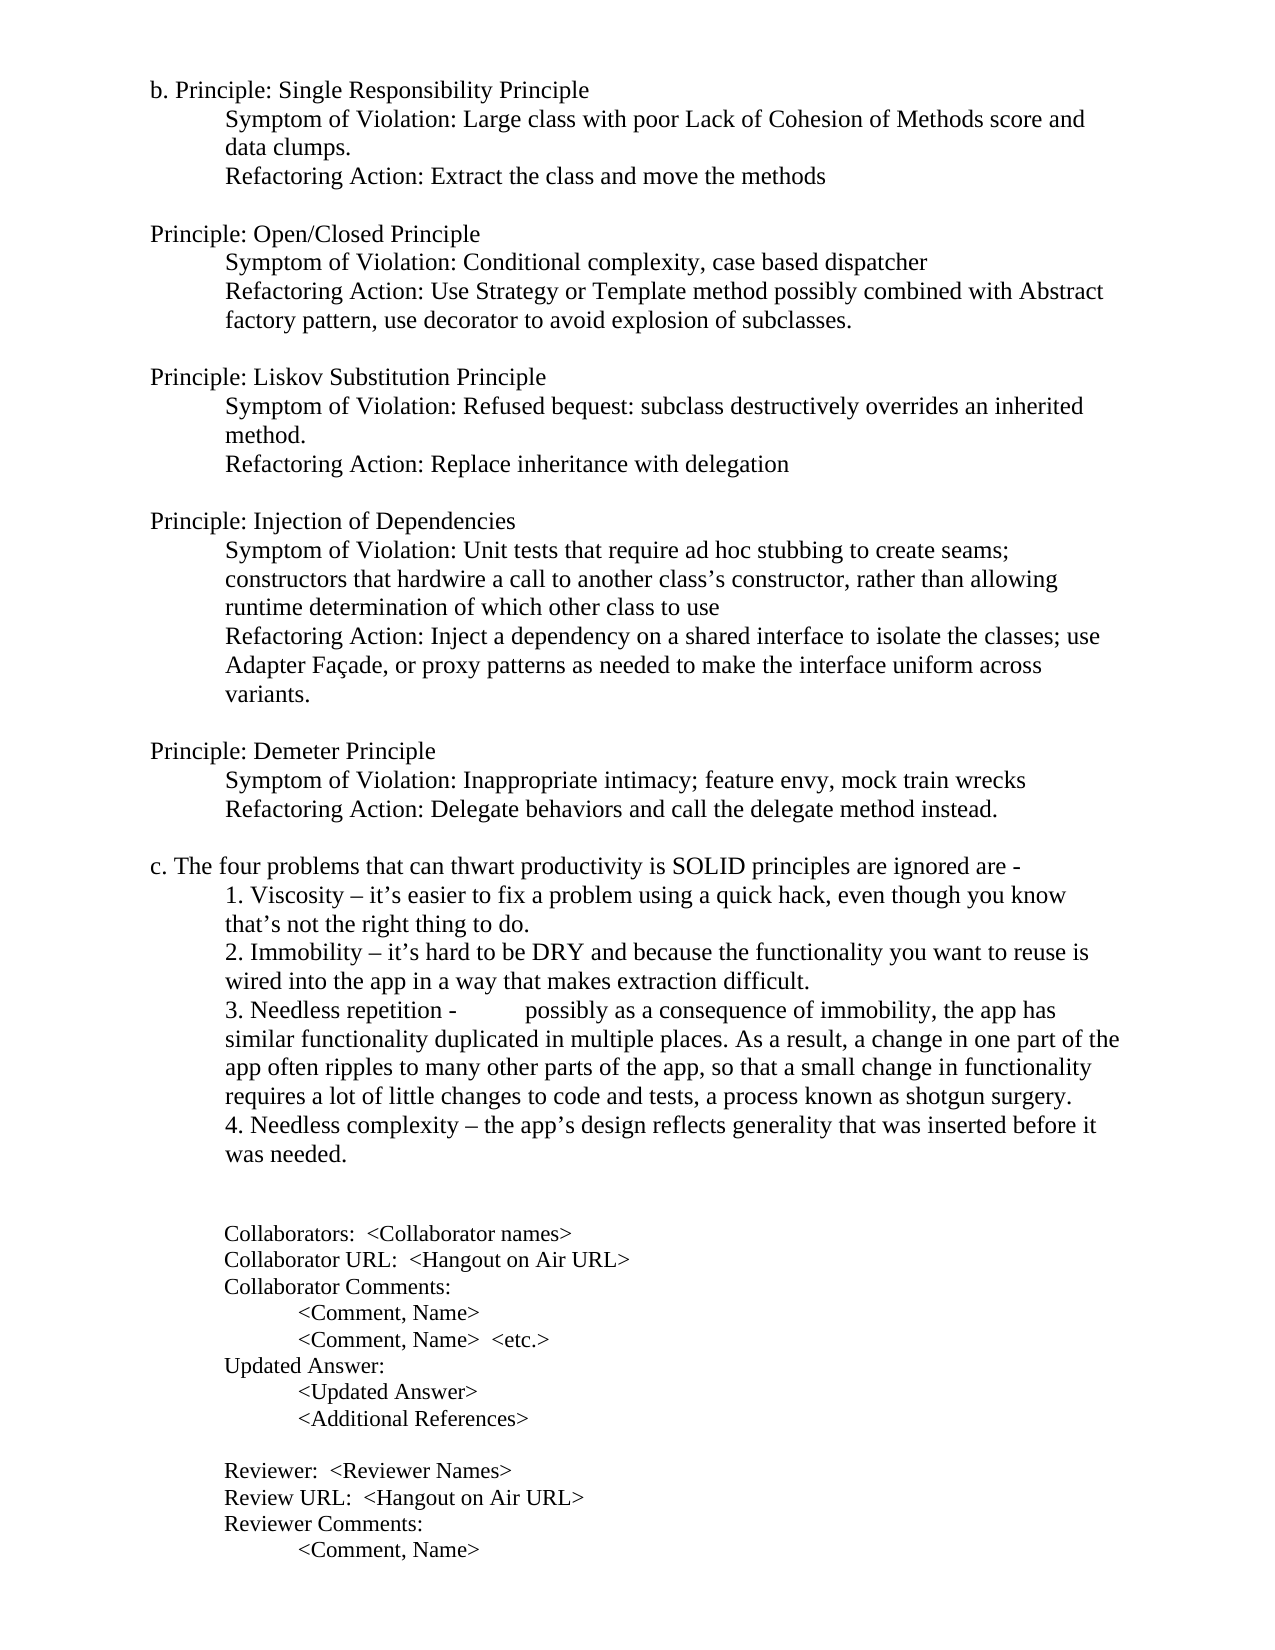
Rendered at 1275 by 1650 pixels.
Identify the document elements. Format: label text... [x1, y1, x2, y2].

text <Updated Answer> [298, 1378, 1125, 1405]
text c. The four problems that can thwart productivity is SOLID principles are ignored are - 1. Viscosity – it’s easier to fix a problem using a quick hack, even though you know that’s not the right thing to do. 2. Immobility – it’s hard to be DRY and because the functionality you want to reuse is wired into the app in a way that makes extraction difficult. 3. Needless repetition - possibly as a consequence of immobility, the app has similar functionality duplicated in multiple places. As a result, a change in one part of the app often ripples to many other parts of the app, so that a small change in functionality requires a lot of little changes to code and tests, a process known as shotgun surgery. 4. Needless complexity – the app’s design reflects generality that was inserted before it was needed. [150, 851, 1125, 1167]
text Review URL: <Hangout on Air URL> [224, 1484, 1125, 1510]
text Updated Answer: [224, 1352, 1125, 1378]
text Reviewer Comments: [224, 1510, 1125, 1536]
text b. Principle: Single Responsibility Principle Symptom of Violation: Large class with poor Lack of Cohesion of Methods score and data clumps. Refactoring Action: Extract the class and move the methods Principle: Open/Closed Principle Symptom of Violation: Conditional complexity, case based dispatcher Refactoring Action: Use Strategy or Template method possibly combined with Abstract factory pattern, use decorator to avoid explosion of subclasses. Principle: Liskov Substitution Principle Symptom of Violation: Refused bequest: subclass destructively overrides an inherited method. Refactoring Action: Replace inheritance with delegation Principle: Injection of Dependencies Symptom of Violation: Unit tests that require ad hoc stubbing to create seams; constructors that hardwire a call to another class’s constructor, rather than allowing runtime determination of which other class to use Refactoring Action: Inject a dependency on a shared interface to isolate the classes; use Adapter Façade, or proxy patterns as needed to make the interface uniform across variants. Principle: Demeter Principle Symptom of Violation: Inappropriate intimacy; feature envy, mock train wrecks Refactoring Action: Delegate behaviors and call the delegate method instead. [150, 75, 1125, 822]
text Reviewer: <Reviewer Names> [224, 1457, 1125, 1484]
text <Comment, Name> [298, 1536, 1125, 1563]
text Collaborators: <Collaborator names> [224, 1220, 1125, 1247]
text Collaborator URL: <Hangout on Air URL> [224, 1247, 1125, 1273]
text <Additional References> [298, 1405, 1125, 1431]
text Collaborator Comments: [224, 1273, 1125, 1299]
text <Comment, Name> <Comment, Name> <etc.> [298, 1299, 1125, 1352]
